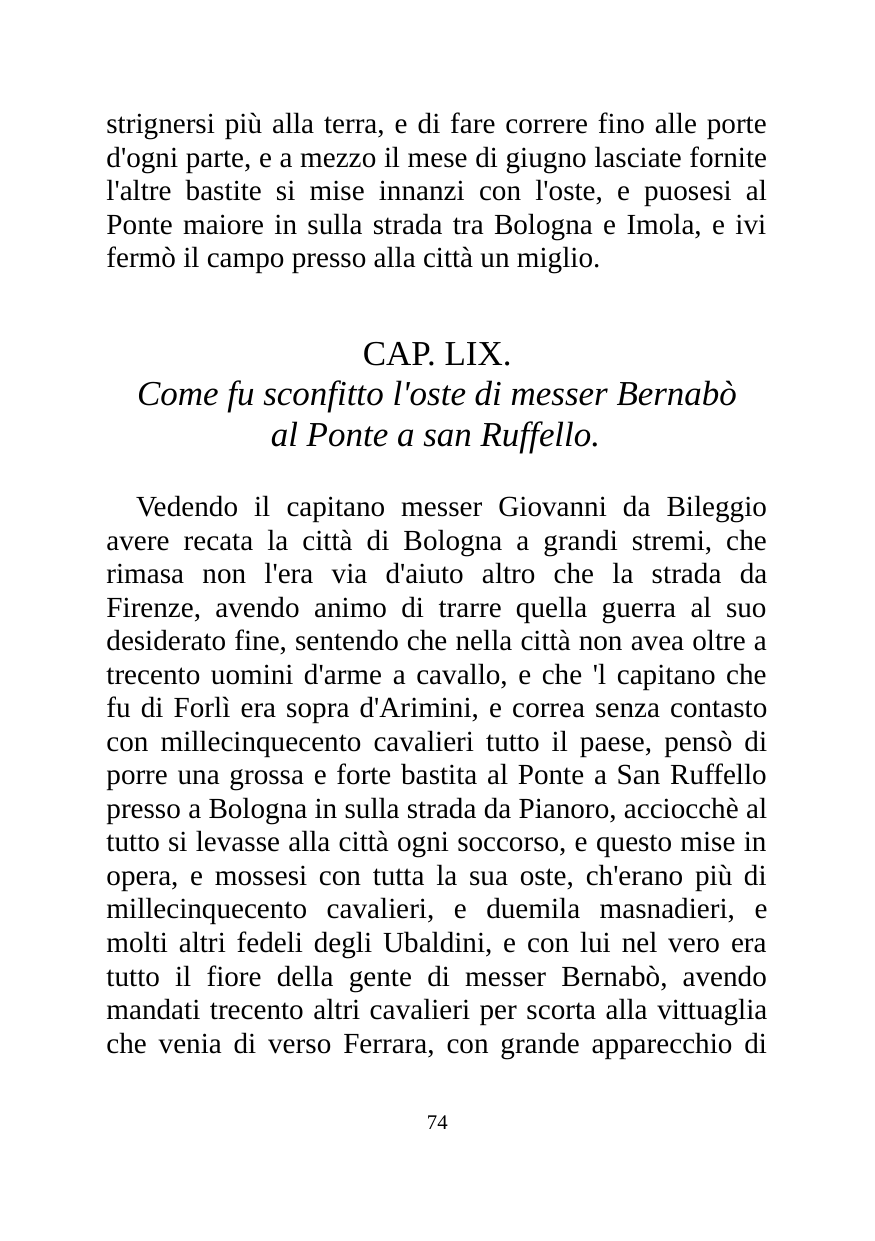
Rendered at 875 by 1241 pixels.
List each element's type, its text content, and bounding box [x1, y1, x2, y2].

subtitle CAP. LIX. Come fu sconfitto l'oste di messer Bernabò al Ponte a san Ruffello. [106, 333, 768, 454]
text strignersi più alla terra, e di fare correre fino alle porte d'ogni parte, e a mezzo il mese di giugno lasciate fornite l'altre bastite si mise innanzi con l'oste, e puosesi al Ponte maiore in sulla strada tra Bologna e Imola, e ivi fermò il campo presso alla città un miglio. [106, 106, 768, 274]
text Vedendo il capitano messer Giovanni da Bileggio avere recata la città di Bologna a grandi stremi, che rimasa non l'era via d'aiuto altro che la strada da Firenze, avendo animo di trarre quella guerra al suo desiderato fine, sentendo che nella città non avea oltre a trecento uomini d'arme a cavallo, e che 'l capitano che fu di Forlì era sopra d'Arimini, e correa senza contasto con millecinquecento cavalieri tutto il paese, pensò di porre una grossa e forte bastita al Ponte a San Ruffello presso a Bologna in sulla strada da Pianoro, acciocchè al tutto si levasse alla città ogni soccorso, e questo mise in opera, e mossesi con tutta la sua oste, ch'erano più di millecinquecento cavalieri, e duemila masnadieri, e molti altri fedeli degli Ubaldini, e con lui nel vero era tutto il fiore della gente di messer Bernabò, avendo mandati trecento altri cavalieri per scorta alla vittuaglia che venia di verso Ferrara, con grande apparecchio di [106, 489, 768, 1059]
